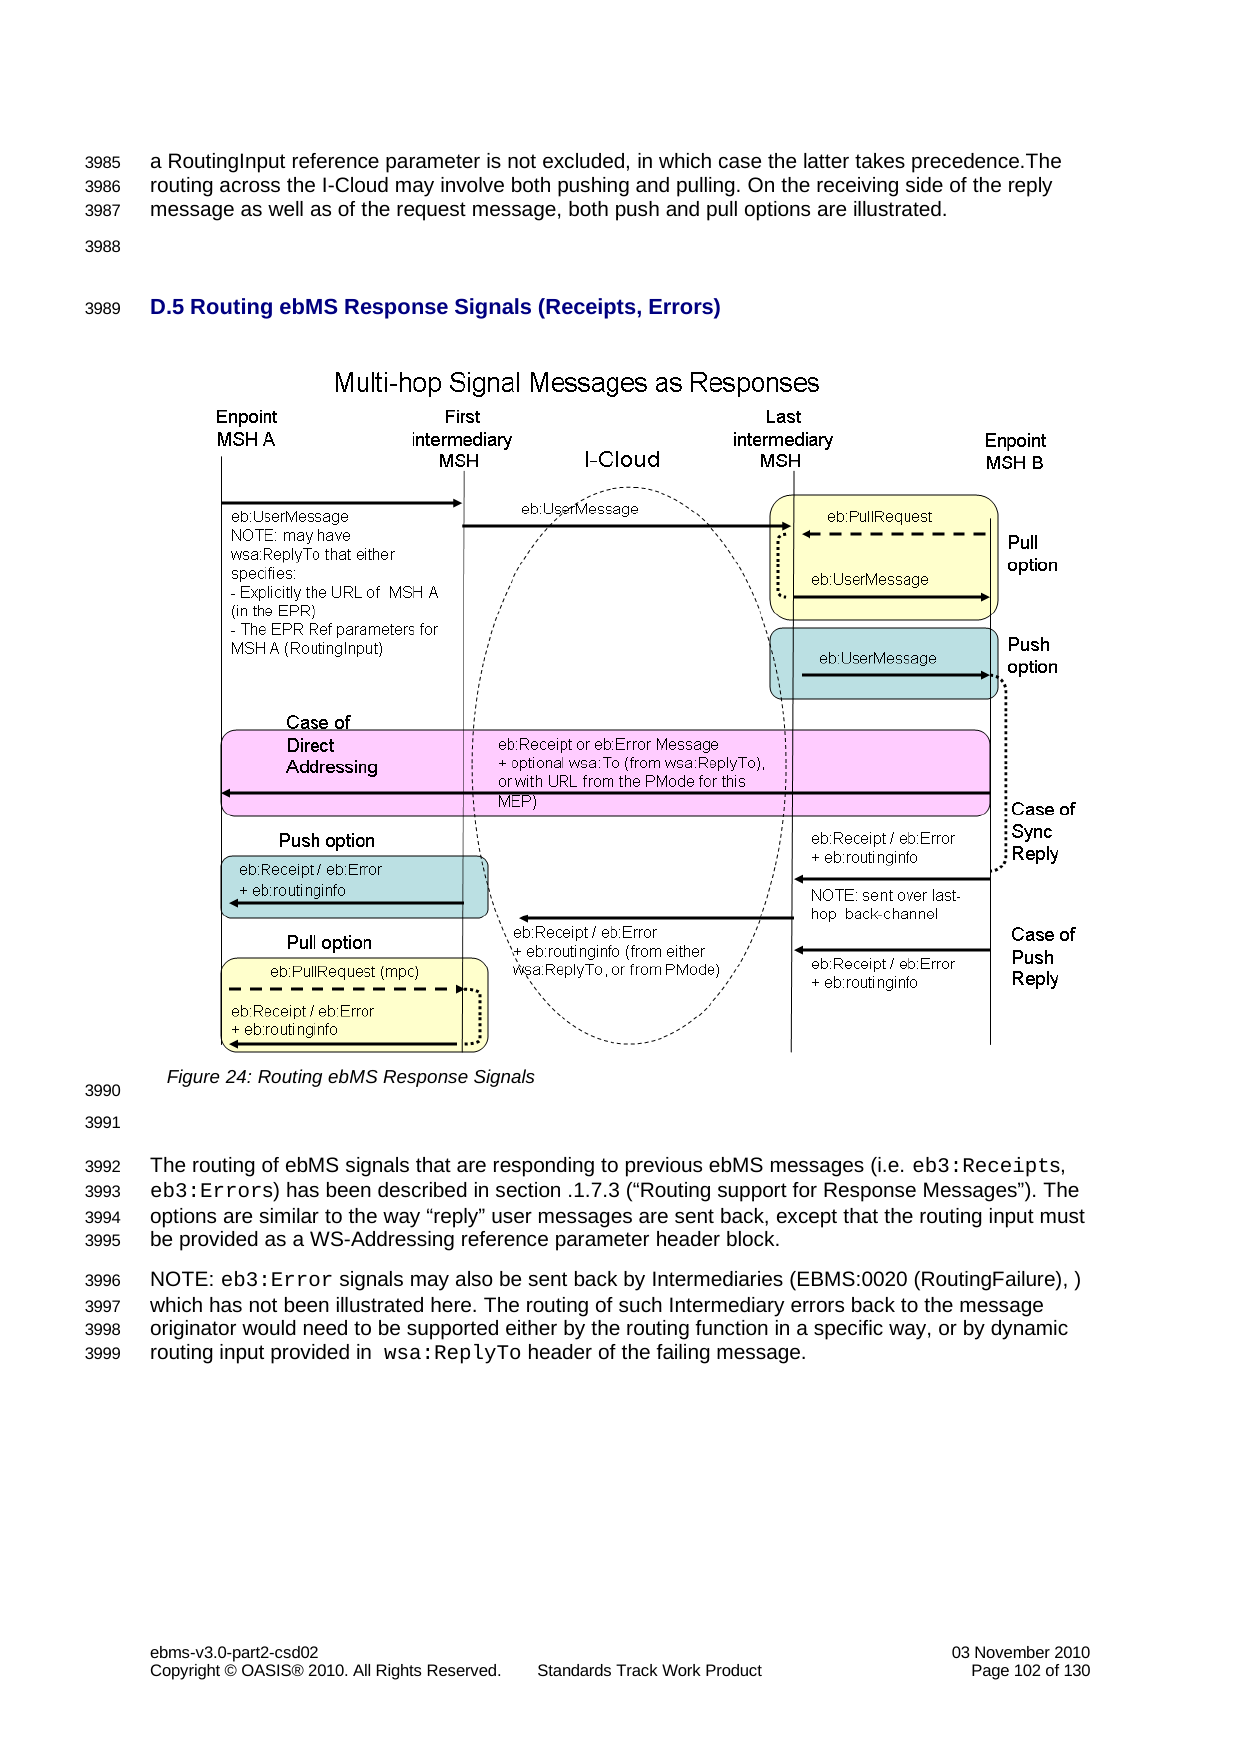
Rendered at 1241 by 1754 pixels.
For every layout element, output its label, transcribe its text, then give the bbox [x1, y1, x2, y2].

text The routing of ebMS signals that are responding to previous ebMS messages (i.e. eb3:Receipts, eb3:Errors) has been described in section .1.7.3 (“Routing support for Response Messages”). The options are similar to the way “reply” user messages are sent back, except that the routing input must be provided as a WS-Addressing reference parameter header block. [150, 1153, 1090, 1251]
text Figure 24: Routing ebMS Response Signals [167, 1067, 1108, 1087]
text a RoutingInput reference parameter is not excluded, in which case the latter takes precedence.The routing across the I-Cloud may involve both pushing and pulling. On the receiving side of the reply message as well as of the request message, both push and pull options are illustrated. [150, 150, 1090, 221]
text NOTE: eb3:Error signals may also be sent back by Intermediaries (EBMS:0020 (RoutingFailure), ) which has not been illustrated here. The routing of such Intermediary errors back to the message originator would need to be supported either by the routing function in a specific way, or by dynamic routing input provided in wsa:ReplyTo header of the failing message. [150, 1268, 1090, 1366]
picture [166, 361, 1107, 1067]
subtitle Routing ebMS Response Signals (Receipts, Errors) [150, 294, 1090, 319]
